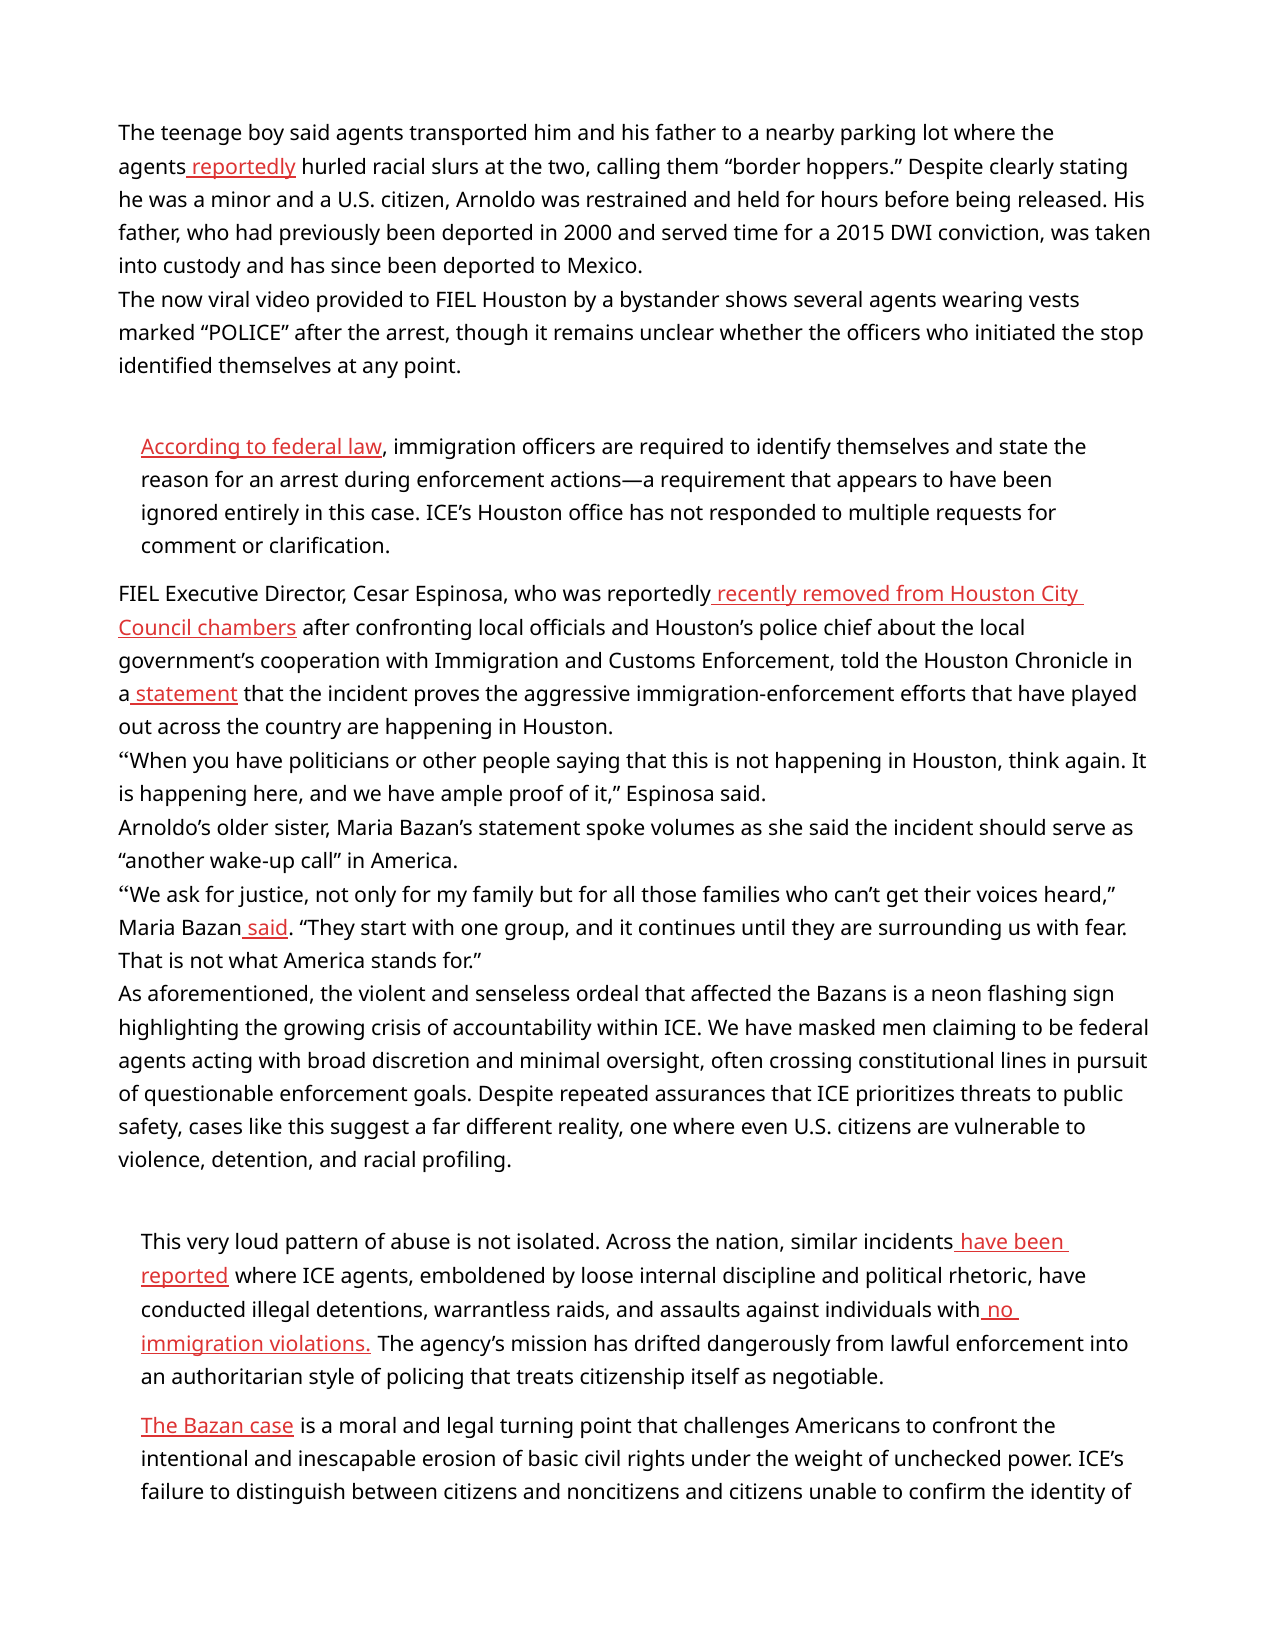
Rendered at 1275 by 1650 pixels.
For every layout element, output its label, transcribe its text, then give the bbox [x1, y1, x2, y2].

text The teenage boy said agents transported him and his father to a nearby parking lot where the agents reportedly hurled racial slurs at the two, calling them “border hoppers.” Despite clearly stating he was a minor and a U.S. citizen, Arnoldo was restrained and held for hours before being released. His father, who had previously been deported in 2000 and served time for a 2015 DWI conviction, was taken into custody and has since been deported to Mexico. [118, 118, 1157, 280]
text As aforementioned, the violent and senseless ordeal that affected the Bazans is a neon flashing sign highlighting the growing crisis of accountability within ICE. We have masked men claiming to be federal agents acting with broad discretion and minimal oversight, often crossing constitutional lines in pursuit of questionable enforcement goals. Despite repeated assurances that ICE prioritizes threats to public safety, cases like this suggest a far different reality, one where even U.S. citizens are vulnerable to violence, detention, and racial profiling. [118, 979, 1157, 1174]
text The now viral video provided to FIEL Houston by a bystander shows several agents wearing vests marked “POLICE” after the arrest, though it remains unclear whether the officers who initiated the stop identified themselves at any point. [118, 284, 1157, 380]
text This very loud pattern of abuse is not isolated. Across the nation, similar incidents have been reported where ICE agents, emboldened by loose internal discipline and political rhetoric, have conducted illegal detentions, warrantless raids, and assaults against individuals with no immigration violations. The agency’s mission has drifted dangerously from lawful enforcement into an authoritarian style of policing that treats citizenship itself as negotiable. [141, 1226, 1134, 1391]
text According to federal law, immigration officers are required to identify themselves and state the reason for an arrest during enforcement actions—a requirement that appears to have been ignored entirely in this case. ICE’s Houston office has not responded to multiple requests for comment or clarification. [141, 432, 1134, 560]
text FIEL Executive Director, Cesar Espinosa, who was reportedly recently removed from Houston City Council chambers after confronting local officials and Houston’s police chief about the local government’s cooperation with Immigration and Customs Enforcement, told the Houston Chronicle in a statement that the incident proves the aggressive immigration-enforcement efforts that have played out across the country are happening in Houston. [118, 579, 1157, 741]
text “When you have politicians or other people saying that this is not happening in Houston, think again. It is happening here, and we have ample proof of it,” Espinosa said. [118, 745, 1157, 808]
text The Bazan case is a moral and legal turning point that challenges Americans to confront the intentional and inescapable erosion of basic civil rights under the weight of unchecked power. ICE’s failure to distinguish between citizens and noncitizens and citizens unable to confirm the identity of [141, 1410, 1134, 1506]
text Arnoldo’s older sister, Maria Bazan’s statement spoke volumes as she said the incident should serve as “another wake-up call” in America. [118, 812, 1157, 874]
text “We ask for justice, not only for my family but for all those families who can’t get their voices heard,” Maria Bazan said. “They start with one group, and it continues until they are surrounding us with fear. That is not what America stands for.” [118, 879, 1157, 975]
